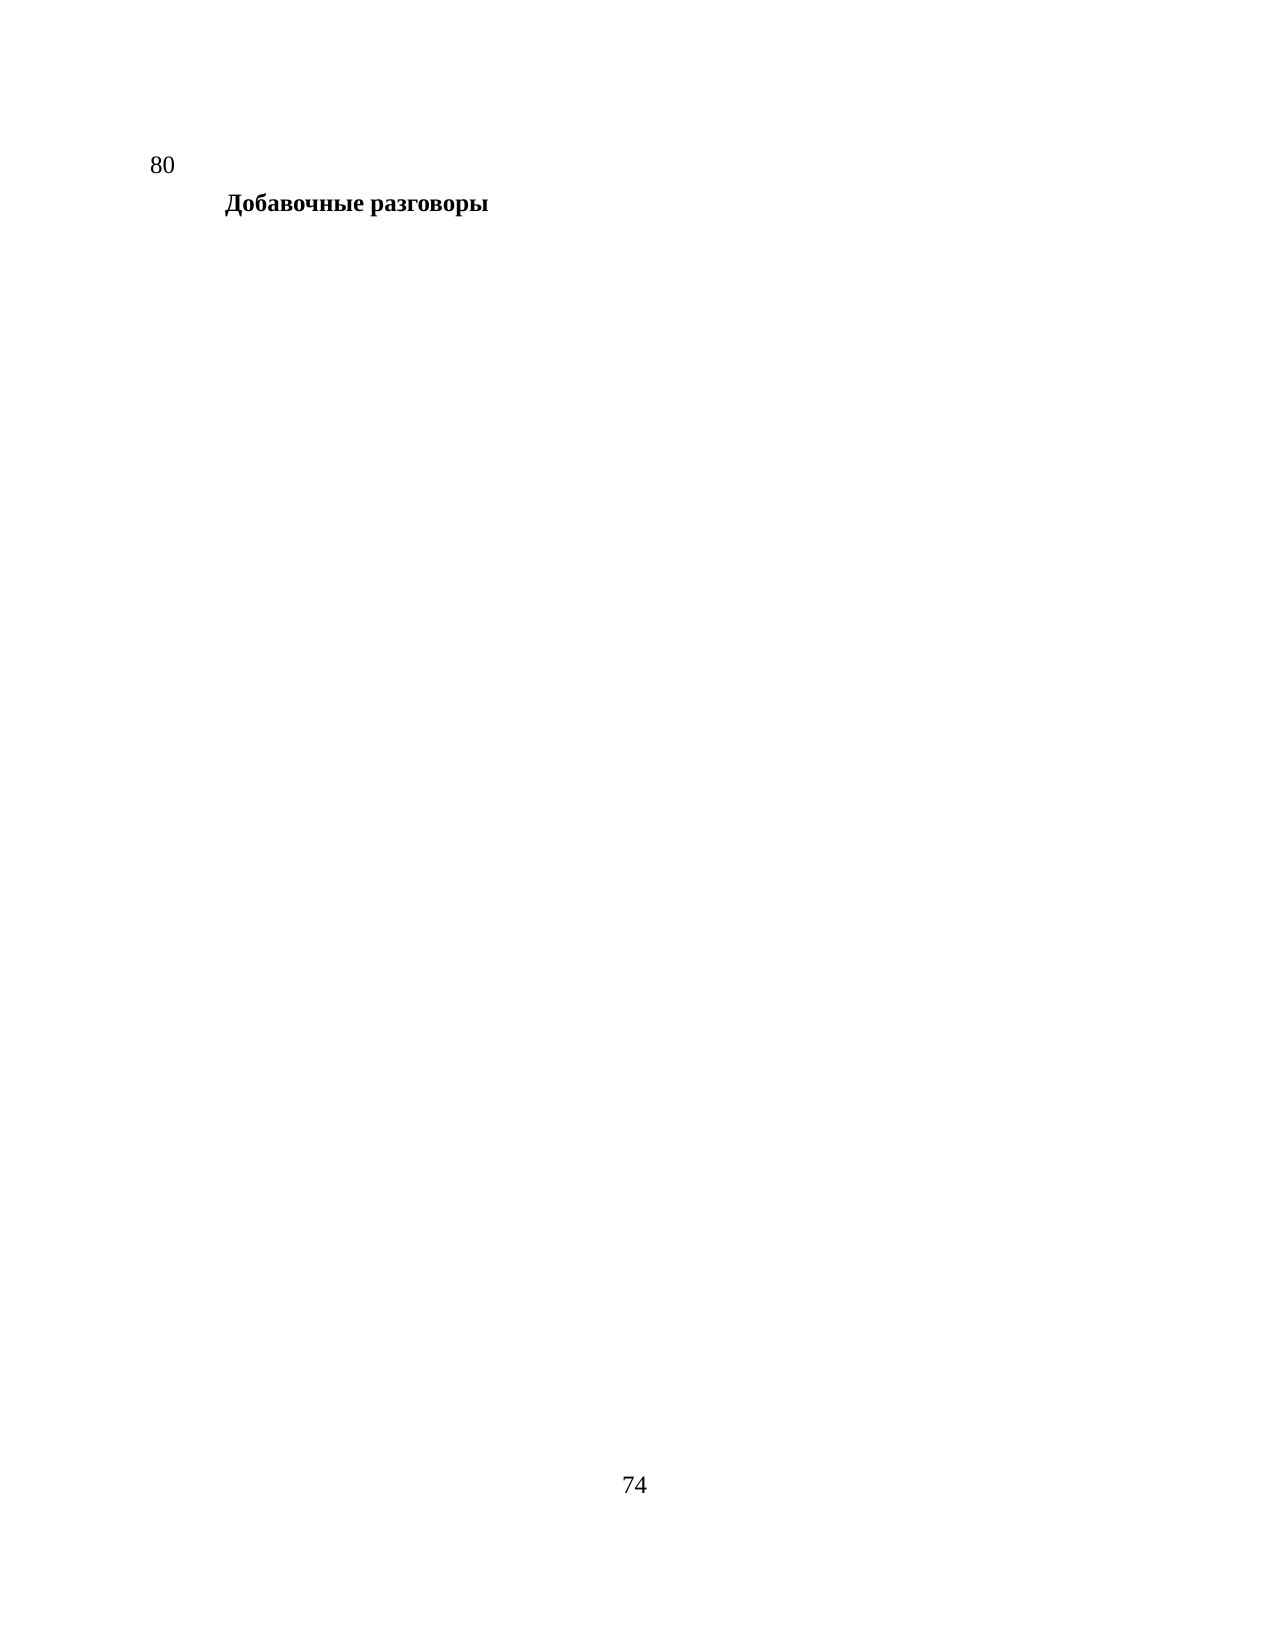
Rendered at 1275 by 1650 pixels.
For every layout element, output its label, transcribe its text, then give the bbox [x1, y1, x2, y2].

text Добавочные разговоры [225, 188, 1125, 216]
text 80 [150, 150, 1125, 179]
